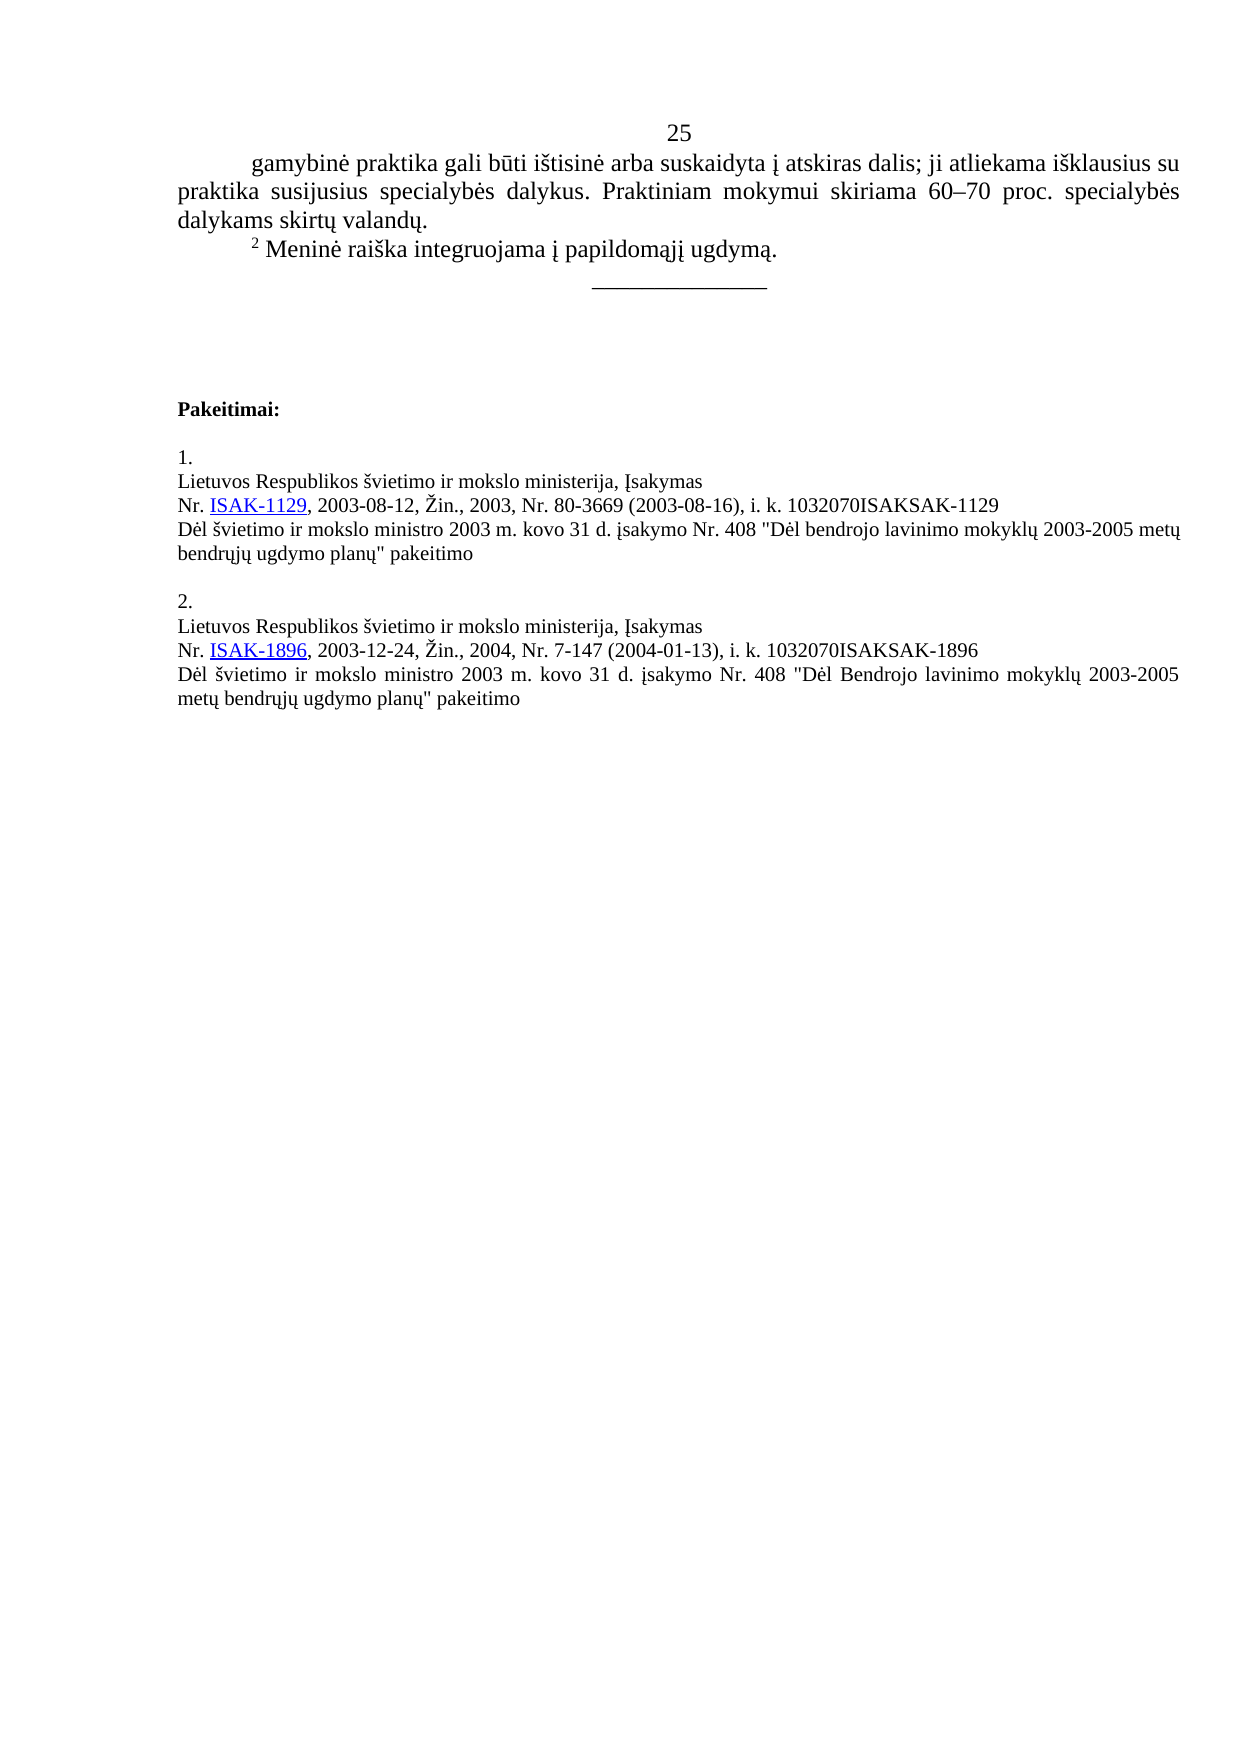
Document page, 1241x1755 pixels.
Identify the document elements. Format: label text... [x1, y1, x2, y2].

text Pakeitimai: [177, 397, 1181, 421]
text Lietuvos Respublikos švietimo ir mokslo ministerija, Įsakymas [177, 469, 1181, 493]
text 1. [177, 445, 1181, 469]
text Nr. ISAK-1896, 2003-12-24, Žin., 2004, Nr. 7-147 (2004-01-13), i. k. 1032070ISAKSAK-1896 [177, 638, 1181, 662]
text 2. [177, 589, 1181, 613]
text gamybinė praktika gali būti ištisinė arba suskaidyta į atskiras dalis; ji atliekama išklausius su praktika susijusius specialybės dalykus. Praktiniam mokymui skiriama 60–70 proc. specialybės dalykams skirtų valandų. [177, 148, 1181, 234]
text Nr. ISAK-1129, 2003-08-12, Žin., 2003, Nr. 80-3669 (2003-08-16), i. k. 1032070ISAKSAK-1129 [177, 493, 1181, 517]
text ______________ [177, 263, 1181, 291]
text Dėl švietimo ir mokslo ministro 2003 m. kovo 31 d. įsakymo Nr. 408 "Dėl Bendrojo lavinimo mokyklų 2003-2005 metų bendrųjų ugdymo planų" pakeitimo [177, 662, 1181, 710]
text Lietuvos Respublikos švietimo ir mokslo ministerija, Įsakymas [177, 613, 1181, 638]
text 2 Meninė raiška integruojama į papildomąjį ugdymą. [177, 234, 1181, 263]
text Dėl švietimo ir mokslo ministro 2003 m. kovo 31 d. įsakymo Nr. 408 "Dėl bendrojo lavinimo mokyklų 2003-2005 metų bendrųjų ugdymo planų" pakeitimo [177, 517, 1181, 565]
